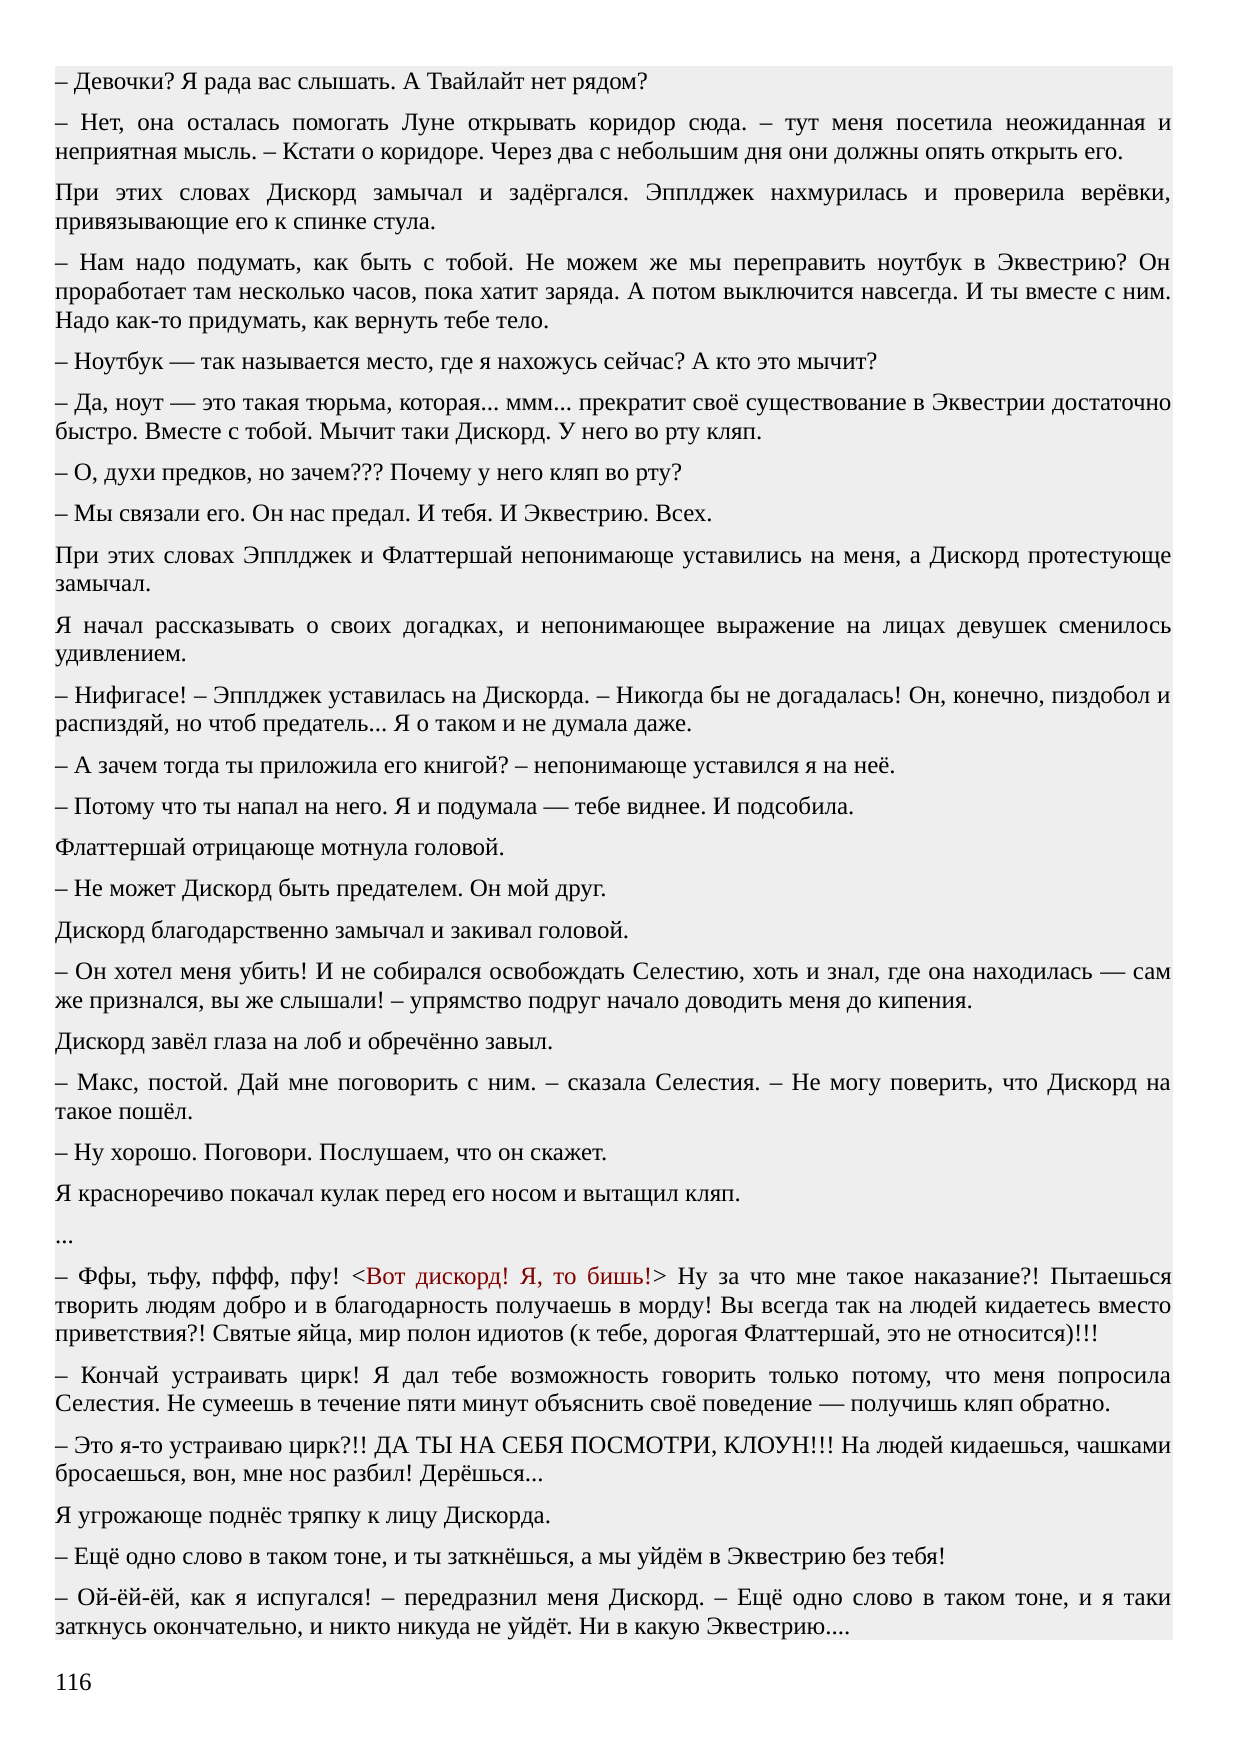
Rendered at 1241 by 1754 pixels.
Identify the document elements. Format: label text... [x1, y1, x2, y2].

text – Нам надо подумать, как быть с тобой. Не можем же мы переправить ноутбук в Эквестрию? Он проработает там несколько часов, пока хатит заряда. А потом выключится навсегда. И ты вместе с ним. Надо как-то придумать, как вернуть тебе тело. [55, 247, 1173, 333]
text – Потому что ты напал на него. Я и подумала — тебе виднее. И подсобила. [55, 791, 1173, 820]
text – Ноутбук — так называется место, где я нахожусь сейчас? А кто это мычит? [55, 346, 1173, 375]
text – Нет, она осталась помогать Луне открывать коридор сюда. – тут меня посетила неожиданная и неприятная мысль. – Кстати о коридоре. Через два с небольшим дня они должны опять открыть его. [55, 107, 1173, 165]
text – А зачем тогда ты приложила его книгой? – непонимающе уставился я на неё. [55, 750, 1173, 778]
text ... [55, 1220, 1173, 1248]
text – Ой-ёй-ёй, как я испугался! – передразнил меня Дискорд. – Ещё одно слово в таком тоне, и я таки заткнусь окончательно, и никто никуда не уйдёт. Ни в какую Эквестрию.... [55, 1582, 1173, 1640]
text – Ффы, тьфу, пффф, пфу! <Вот дискорд! Я, то бишь!> Ну за что мне такое наказание?! Пытаешься творить людям добро и в благодарность получаешь в морду! Вы всегда так на людей кидаетесь вместо приветствия?! Святые яйца, мир полон идиотов (к тебе, дорогая Флаттершай, это не относится)!!! [55, 1261, 1173, 1347]
text Я начал рассказывать о своих догадках, и непонимающее выражение на лицах девушек сменилось удивлением. [55, 610, 1173, 667]
text При этих словах Дискорд замычал и задёргался. Эпплджек нахмурилась и проверила верёвки, привязывающие его к спинке стула. [55, 177, 1173, 235]
text – О, духи предков, но зачем??? Почему у него кляп во рту? [55, 457, 1173, 486]
text – Да, ноут — это такая тюрьма, которая... ммм... прекратит своё существование в Эквестрии достаточно быстро. Вместе с тобой. Мычит таки Дискорд. У него во рту кляп. [55, 387, 1173, 445]
text – Он хотел меня убить! И не собирался освобождать Селестию, хоть и знал, где она находилась — сам же признался, вы же слышали! – упрямство подруг начало доводить меня до кипения. [55, 956, 1173, 1013]
text – Мы связали его. Он нас предал. И тебя. И Эквестрию. Всех. [55, 498, 1173, 527]
text – Это я-то устраиваю цирк?!! ДА ТЫ НА СЕБЯ ПОСМОТРИ, КЛОУН!!! На людей кидаешься, чашками бросаешься, вон, мне нос разбил! Дерёшься... [55, 1430, 1173, 1487]
text При этих словах Эпплджек и Флаттершай непонимающе уставились на меня, а Дискорд протестующе замычал. [55, 540, 1173, 597]
text Дискорд завёл глаза на лоб и обречённо завыл. [55, 1026, 1173, 1055]
text – Нифигасе! – Эпплджек уставилась на Дискорда. – Никогда бы не догадалась! Он, конечно, пиздобол и распиздяй, но чтоб предатель... Я о таком и не думала даже. [55, 680, 1173, 737]
text – Ещё одно слово в таком тоне, и ты заткнёшься, а мы уйдём в Эквестрию без тебя! [55, 1541, 1173, 1570]
text – Кончай устраивать цирк! Я дал тебе возможность говорить только потому, что меня попросила Селестия. Не сумеешь в течение пяти минут объяснить своё поведение — получишь кляп обратно. [55, 1360, 1173, 1417]
text Я красноречиво покачал кулак перед его носом и вытащил кляп. [55, 1178, 1173, 1207]
text Дискорд благодарственно замычал и закивал головой. [55, 915, 1173, 943]
text – Не может Дискорд быть предателем. Он мой друг. [55, 873, 1173, 902]
text Я угрожающе поднёс тряпку к лицу Дискорда. [55, 1500, 1173, 1528]
text – Ну хорошо. Поговори. Послушаем, что он скажет. [55, 1137, 1173, 1166]
text – Макс, постой. Дай мне поговорить с ним. – сказала Селестия. – Не могу поверить, что Дискорд на такое пошёл. [55, 1067, 1173, 1125]
text Флаттершай отрицающе мотнула головой. [55, 832, 1173, 861]
text – Девочки? Я рада вас слышать. А Твайлайт нет рядом? [55, 66, 1173, 95]
